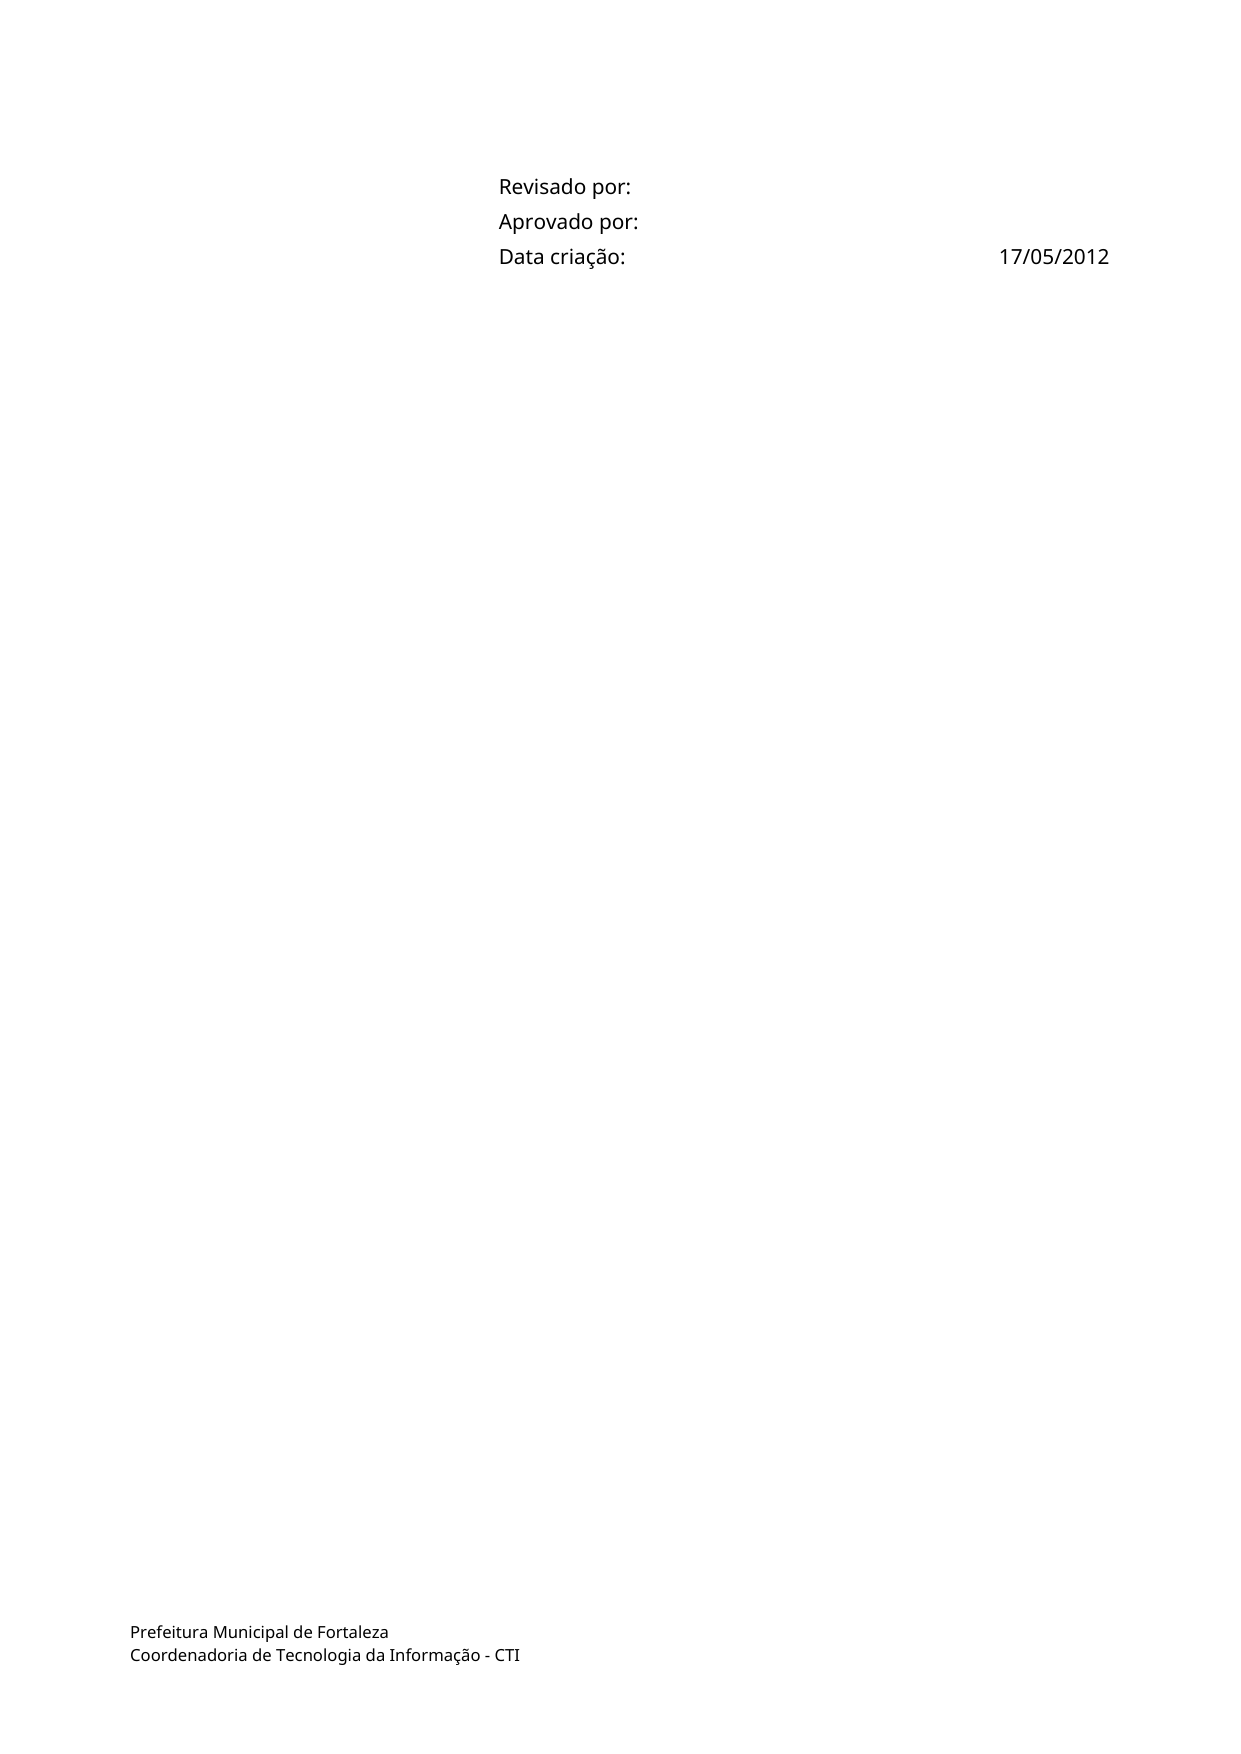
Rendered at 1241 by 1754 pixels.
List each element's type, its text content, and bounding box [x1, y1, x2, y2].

table_cell Revisado por: [487, 173, 697, 207]
table_cell [697, 173, 1121, 207]
table_cell 17/05/2012 [697, 242, 1121, 277]
table_cell Aprovado por: [487, 207, 697, 242]
table_cell Data criação: [487, 242, 697, 277]
table_cell [697, 207, 1121, 242]
